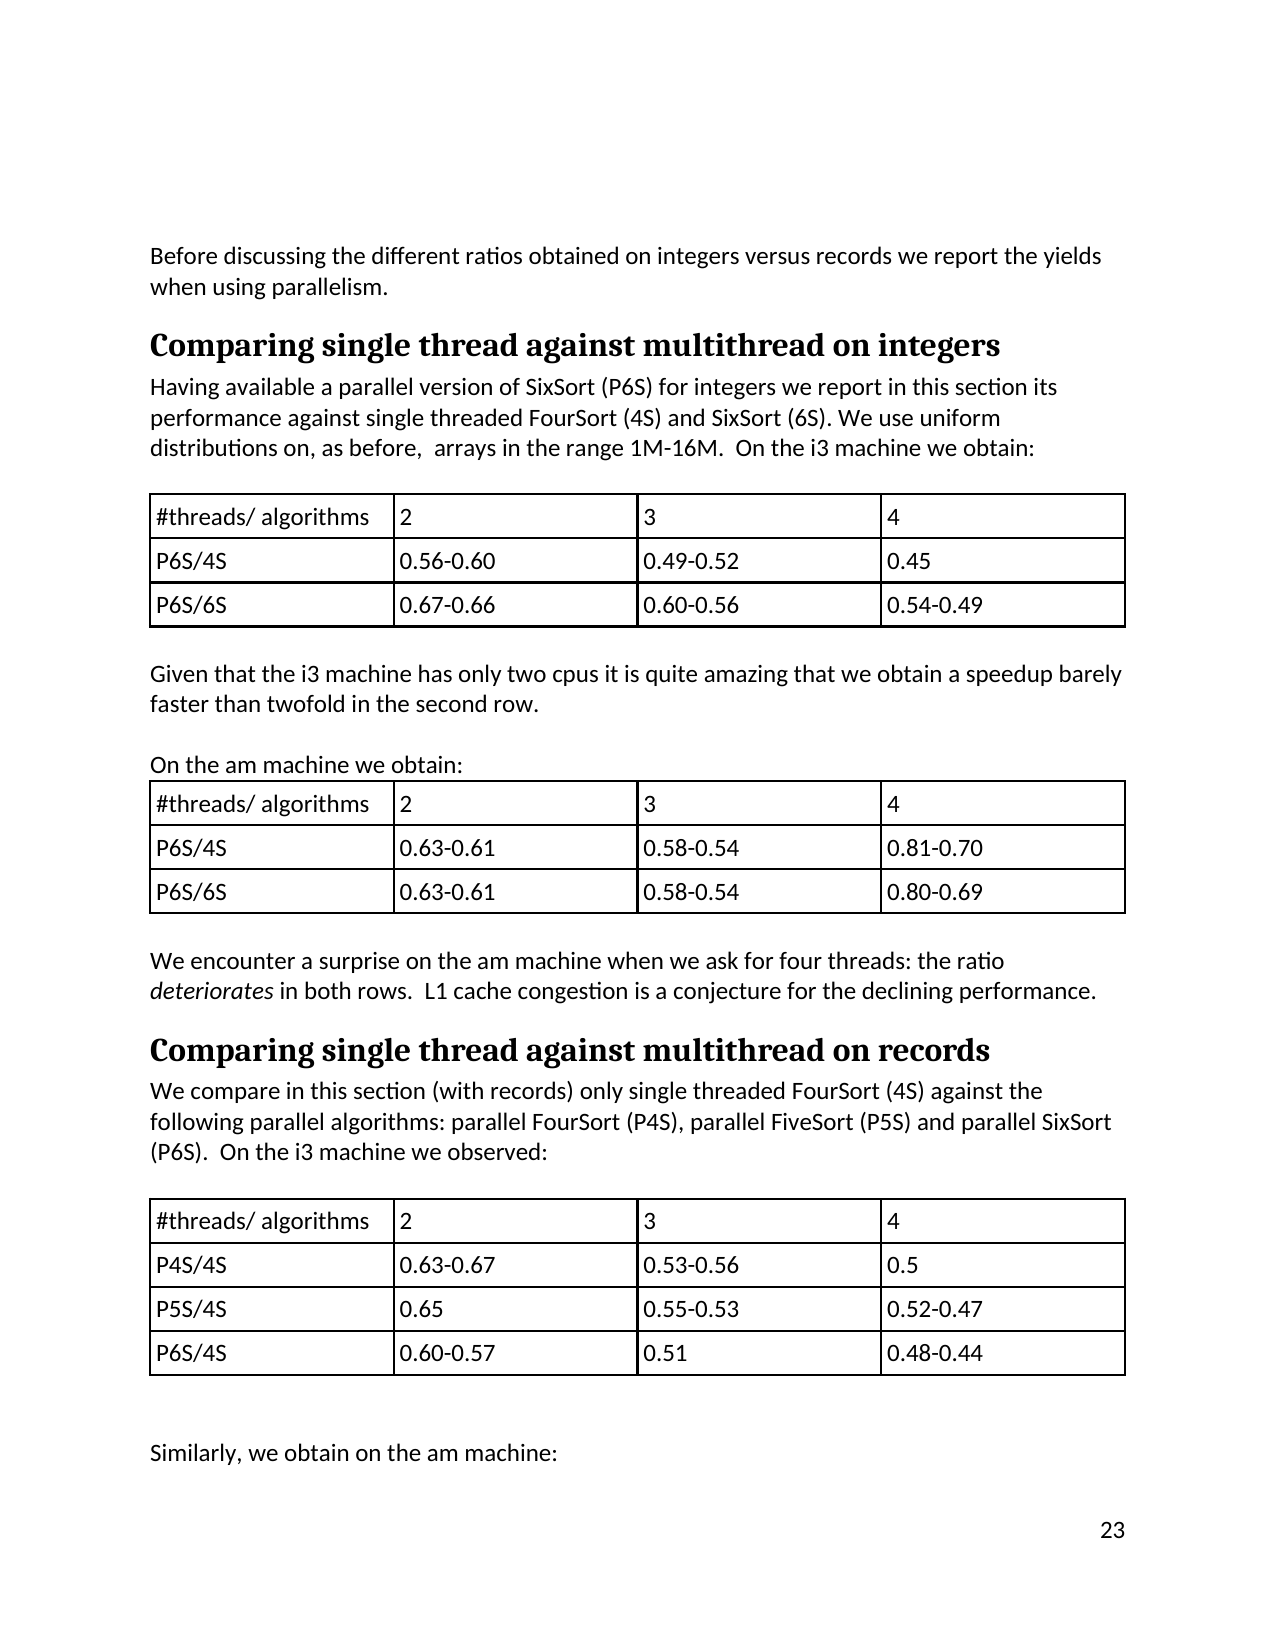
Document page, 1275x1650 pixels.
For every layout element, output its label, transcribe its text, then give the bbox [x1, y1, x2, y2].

table_cell P4S/4S [151, 1244, 393, 1286]
table_header 3 [639, 1200, 880, 1242]
text We compare in this section (with records) only single threaded FourSort (4S) against the following parallel algorithms: parallel FourSort (P4S), parallel FiveSort (P5S) and parallel SixSort (P6S). On the i3 machine we observed: [150, 1076, 1125, 1167]
table_header 2 [395, 782, 636, 824]
text Similarly, we obtain on the am machine: [150, 1437, 1125, 1467]
table_cell 0.63-0.67 [395, 1244, 636, 1286]
table_header 3 [639, 495, 880, 537]
table_header 4 [882, 1200, 1124, 1242]
table_cell 0.60-0.57 [395, 1332, 636, 1374]
subtitle Comparing single thread against multithread on integers [150, 327, 1125, 365]
table_cell 0.45 [882, 539, 1124, 581]
table_header 2 [395, 495, 636, 537]
text On the am machine we obtain: [150, 749, 1125, 780]
subtitle Comparing single thread against multithread on records [150, 1031, 1125, 1069]
table_cell 0.80-0.69 [882, 870, 1124, 912]
table_cell P6S/4S [151, 1332, 393, 1374]
table_cell 0.56-0.60 [395, 539, 636, 581]
table_header #threads/ algorithms [151, 1200, 393, 1242]
table_cell 0.53-0.56 [639, 1244, 880, 1286]
table_cell 0.5 [882, 1244, 1124, 1286]
table_cell 0.63-0.61 [395, 870, 636, 912]
table_cell 0.51 [639, 1332, 880, 1374]
text We encounter a surprise on the am machine when we ask for four threads: the ratio deteriorates in both rows. L1 cache congestion is a conjecture for the declining performance. [150, 945, 1125, 1006]
table_cell 0.81-0.70 [882, 826, 1124, 868]
text Given that the i3 machine has only two cpus it is quite amazing that we obtain a speedup barely faster than twofold in the second row. [150, 658, 1125, 719]
table_header #threads/ algorithms [151, 782, 393, 824]
table_cell P6S/6S [151, 584, 393, 625]
table_cell 0.52-0.47 [882, 1288, 1124, 1330]
table_cell P6S/6S [151, 870, 393, 912]
table_header 2 [395, 1200, 636, 1242]
table_cell 0.49-0.52 [639, 539, 880, 581]
table_header 3 [639, 782, 880, 824]
text Having available a parallel version of SixSort (P6S) for integers we report in this section its performance against single threaded FourSort (4S) and SixSort (6S). We use uniform distributions on, as before, arrays in the range 1M-16M. On the i3 machine we obtain: [150, 371, 1125, 463]
table_cell 0.48-0.44 [882, 1332, 1124, 1374]
table_cell P6S/4S [151, 539, 393, 581]
table_cell 0.54-0.49 [882, 584, 1124, 625]
table_cell 0.67-0.66 [395, 584, 636, 625]
table_cell 0.58-0.54 [639, 826, 880, 868]
table_header 4 [882, 782, 1124, 824]
table_cell 0.58-0.54 [639, 870, 880, 912]
table_cell 0.60-0.56 [639, 584, 880, 625]
table_cell 0.63-0.61 [395, 826, 636, 868]
table_header #threads/ algorithms [151, 495, 393, 537]
table_cell 0.55-0.53 [639, 1288, 880, 1330]
table_cell P5S/4S [151, 1288, 393, 1330]
table_cell P6S/4S [151, 826, 393, 868]
table_header 4 [882, 495, 1124, 537]
text Before discussing the different ratios obtained on integers versus records we report the yields when using parallelism. [150, 241, 1125, 302]
table_cell 0.65 [395, 1288, 636, 1330]
